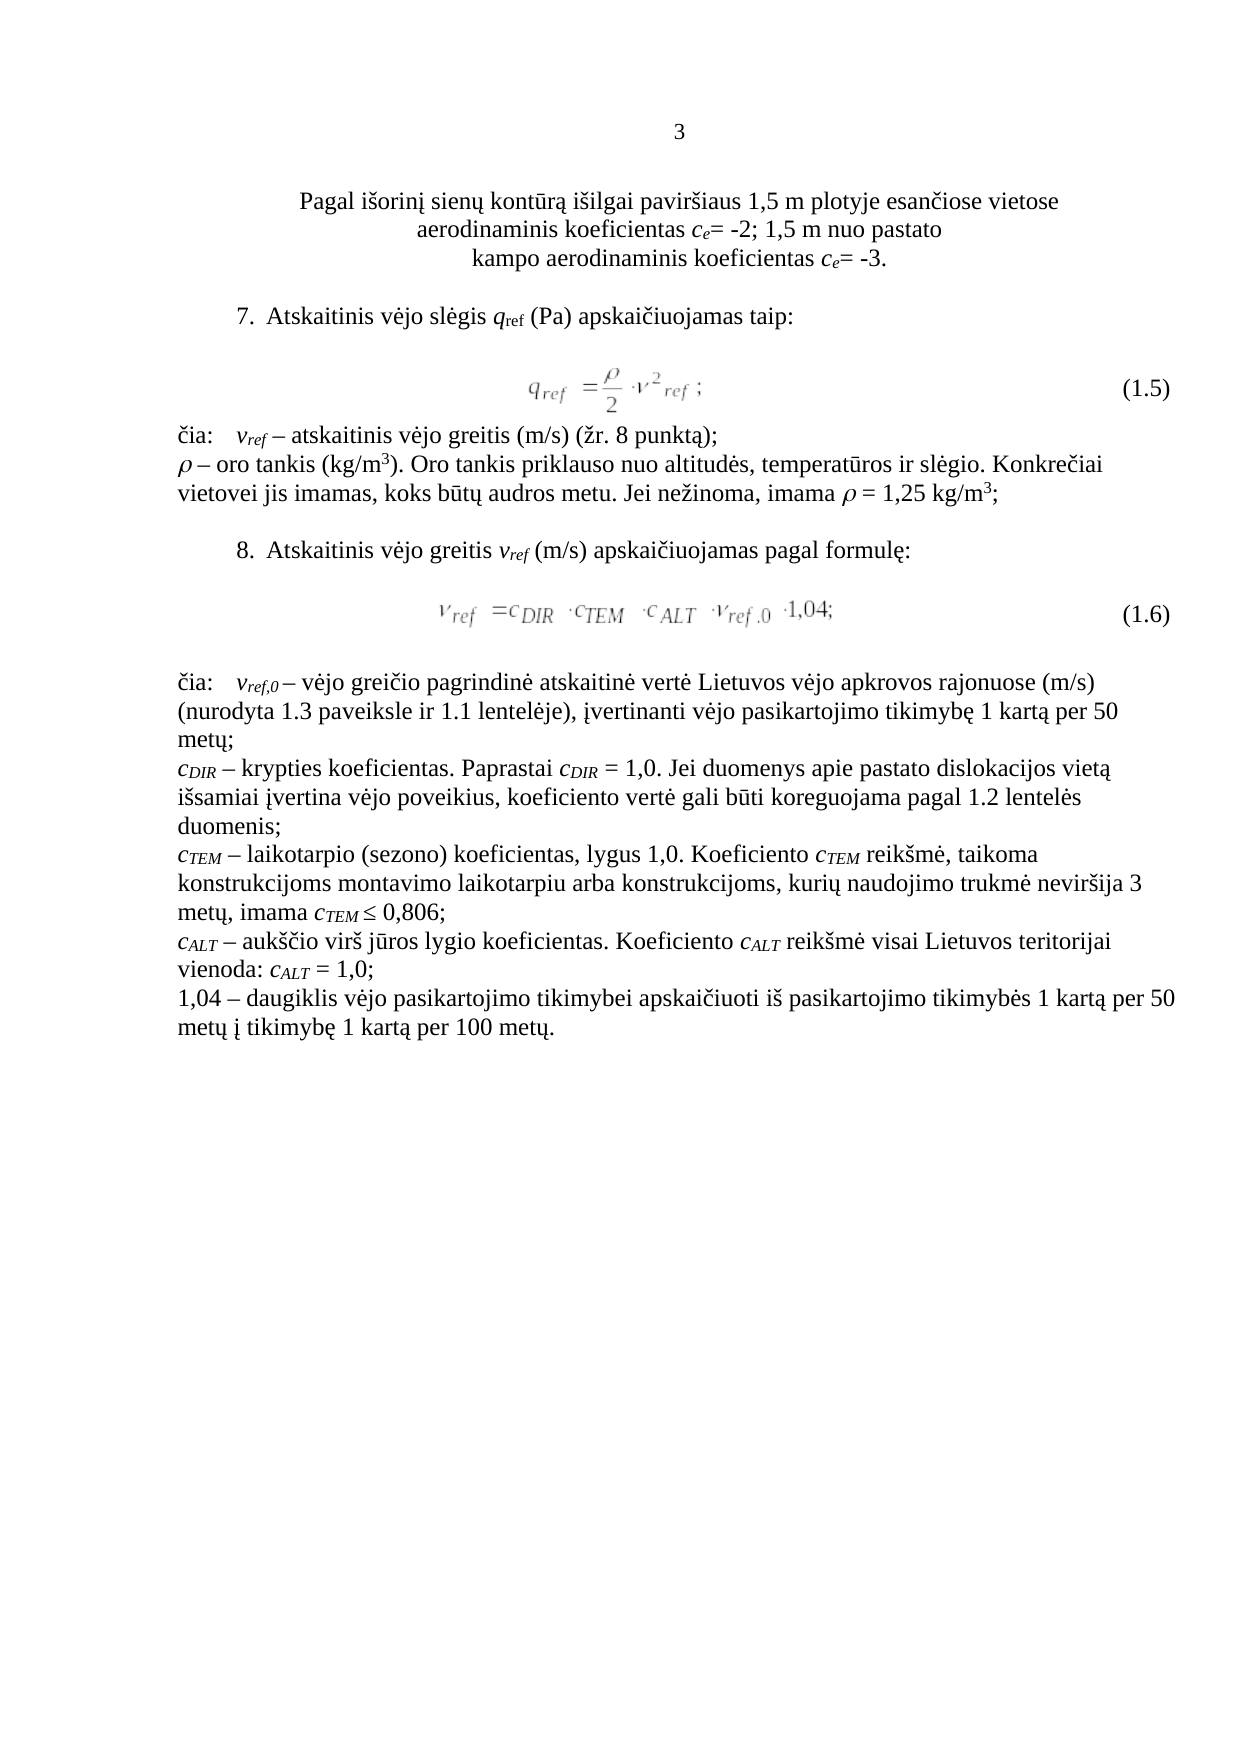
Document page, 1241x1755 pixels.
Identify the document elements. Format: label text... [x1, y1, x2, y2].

text  – oro tankis (kg/m3). Oro tankis priklauso nuo altitudės, temperatūros ir slėgio. Konkrečiai vietovei jis imamas, koks būtų audros metu. Jei nežinoma, imama  = 1,25 kg/m3; [177, 449, 1181, 507]
text Pagal išorinį sienų kontūrą išilgai paviršiaus 1,5 m plotyje esančiose vietose [177, 186, 1181, 214]
text čia: vref – atskaitinis vėjo greitis (m/s) (žr. 8 punktą); [177, 421, 1181, 449]
text čia: vref,0 – vėjo greičio pagrindinė atskaitinė vertė Lietuvos vėjo apkrovos rajonuose (m/s) (nurodyta 1.3 paveiksle ir 1.1 lentelėje), įvertinanti vėjo pasikartojimo tikimybę 1 kartą per 50 metų; [177, 667, 1181, 753]
text 1,04 – daugiklis vėjo pasikartojimo tikimybei apskaičiuoti iš pasikartojimo tikimybės 1 kartą per 50 metų į tikimybę 1 kartą per 100 metų. [177, 983, 1181, 1041]
text cTEM – laikotarpio (sezono) koeficientas, lygus 1,0. Koeficiento cTEM reikšmė, taikoma konstrukcijoms montavimo laikotarpiu arba konstrukcijoms, kurių naudojimo trukmė neviršija 3 metų, imama cTEM ≤ 0,806; [177, 839, 1181, 926]
table_header (1.6) [1095, 593, 1181, 638]
table_header [177, 358, 1055, 421]
text 8. Atskaitinis vėjo greitis vref (m/s) apskaičiuojamas pagal formulę: [177, 536, 1181, 564]
text cALT – aukščio virš jūros lygio koeficientas. Koeficiento cALT reikšmė visai Lietuvos teritorijai vienoda: cALT = 1,0; [177, 926, 1181, 983]
table_header [177, 593, 1095, 638]
table_header (1.5) [1055, 358, 1181, 421]
text 7. Atskaitinis vėjo slėgis qref (Pa) apskaičiuojamas taip: [177, 301, 1181, 329]
text cDIR – krypties koeficientas. Paprastai cDIR = 1,0. Jei duomenys apie pastato dislokacijos vietą išsamiai įvertina vėjo poveikius, koeficiento vertė gali būti koreguojama pagal 1.2 lentelės duomenis; [177, 753, 1181, 839]
text aerodinaminis koeficientas ce= -2; 1,5 m nuo pastato [177, 214, 1181, 243]
text kampo aerodinaminis koeficientas ce= -3. [177, 243, 1181, 272]
